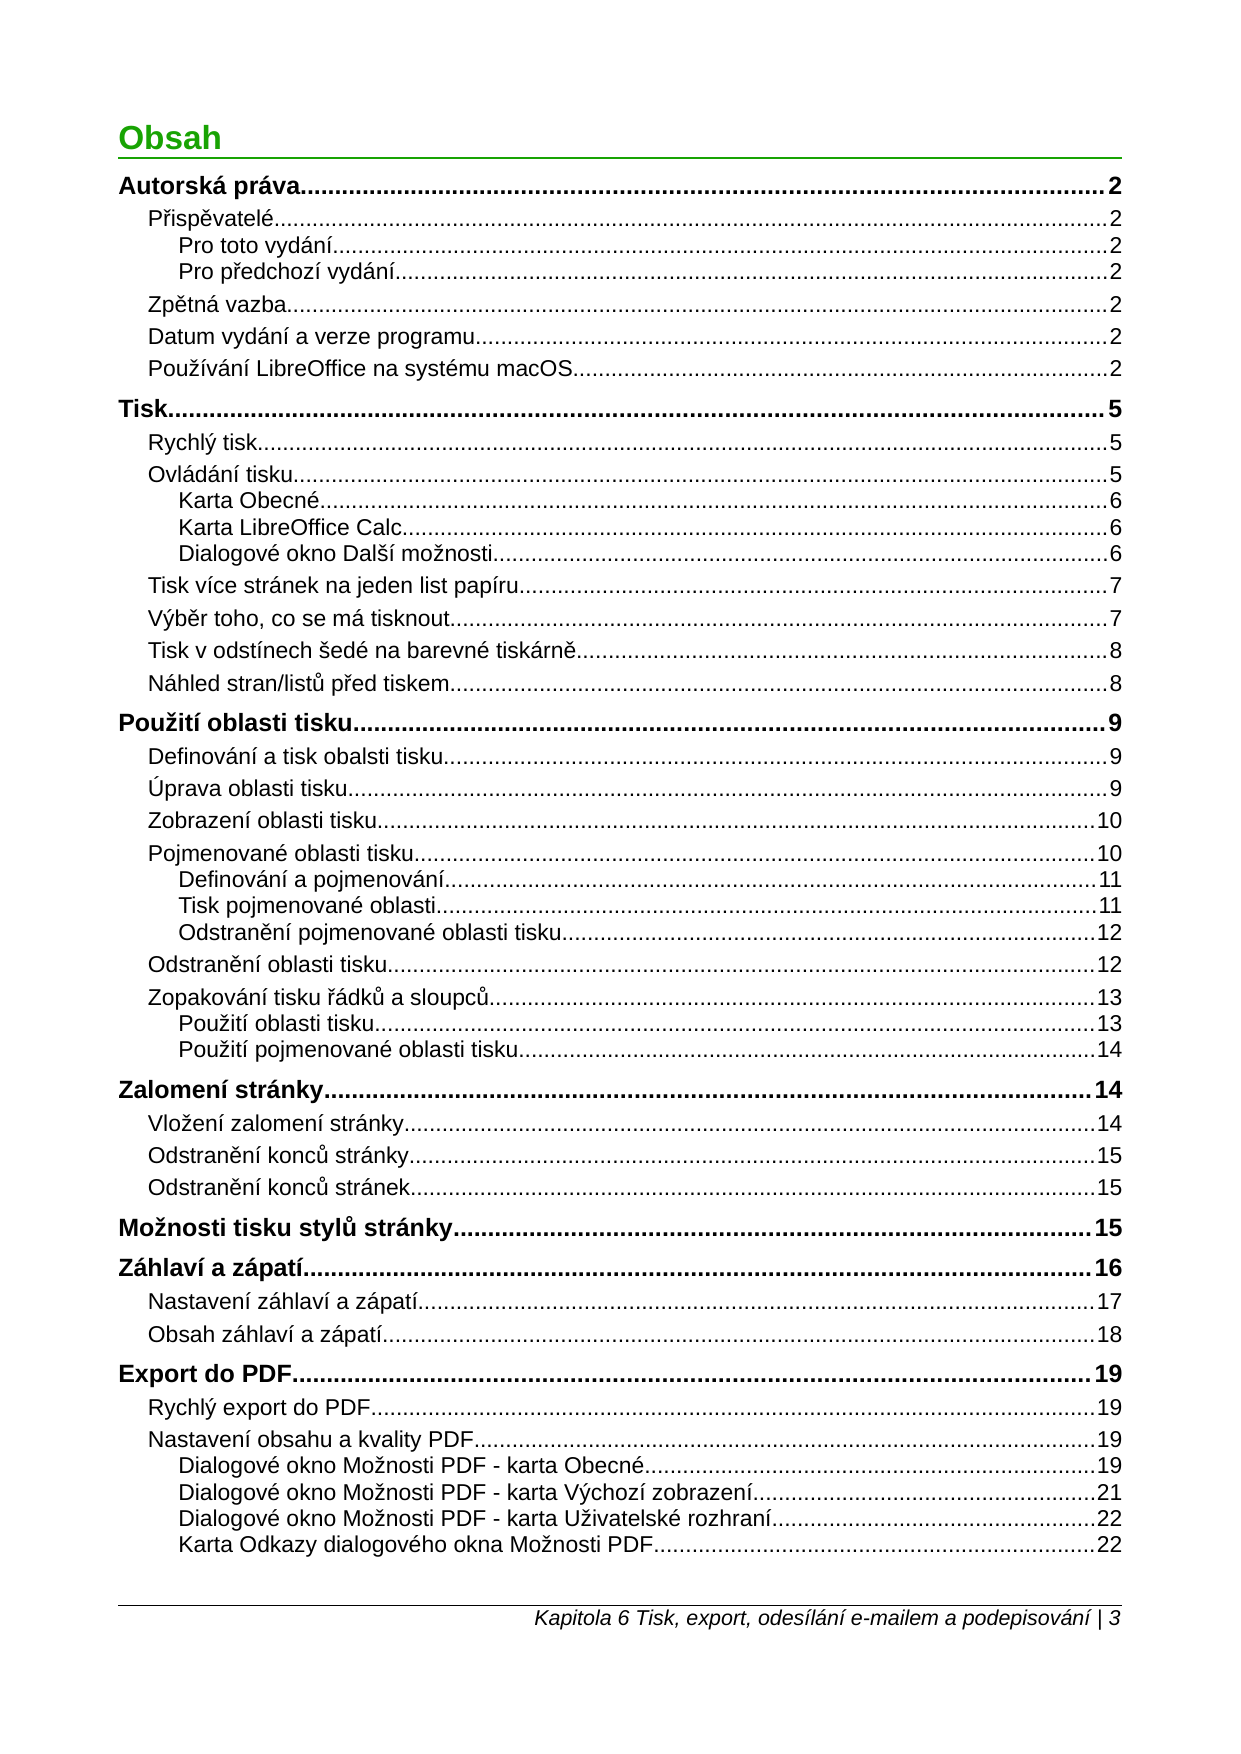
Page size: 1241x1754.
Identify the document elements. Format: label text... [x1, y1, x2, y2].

text Zobrazení oblasti tisku 10 [148, 807, 1122, 834]
text Odstranění konců stránek 15 [148, 1174, 1122, 1201]
text Export do PDF 19 [118, 1359, 1122, 1388]
text Odstranění oblasti tisku 12 [148, 951, 1122, 978]
text Karta LibreOffice Calc 6 [178, 513, 1122, 540]
text Používání LibreOffice na systému macOS 2 [148, 355, 1122, 382]
text Pro toto vydání 2 [178, 232, 1122, 258]
text Vložení zalomení stránky 14 [148, 1109, 1122, 1136]
text Definování a tisk obalsti tisku 9 [148, 743, 1122, 769]
text Tisk v odstínech šedé na barevné tiskárně 8 [148, 637, 1122, 663]
text Tisk více stránek na jeden list papíru 7 [148, 572, 1122, 599]
text Rychlý export do PDF 19 [148, 1394, 1122, 1420]
text Výběr toho, co se má tisknout 7 [148, 605, 1122, 631]
text Použití oblasti tisku 9 [118, 708, 1122, 737]
text Dialogové okno Možnosti PDF - karta Uživatelské rozhraní 22 [178, 1505, 1122, 1531]
text Dialogové okno Možnosti PDF - karta Obecné 19 [178, 1452, 1122, 1479]
text Karta Obecné 6 [178, 487, 1122, 513]
text Zpětná vazba 2 [148, 291, 1122, 317]
text Možnosti tisku stylů stránky 15 [118, 1213, 1122, 1241]
text Náhled stran/listů před tiskem 8 [148, 669, 1122, 696]
text Dialogové okno Další možnosti 6 [178, 540, 1122, 566]
text Datum vydání a verze programu 2 [148, 323, 1122, 349]
text Záhlaví a zápatí 16 [118, 1253, 1122, 1282]
text Odstranění konců stránky 15 [148, 1142, 1122, 1168]
text Zalomení stránky 14 [118, 1075, 1122, 1103]
text Přispěvatelé 2 [148, 205, 1122, 232]
text Autorská práva 2 [118, 171, 1122, 199]
text Karta Odkazy dialogového okna Možnosti PDF 22 [178, 1531, 1122, 1558]
text Obsah záhlaví a zápatí 18 [148, 1321, 1122, 1347]
text Nastavení obsahu a kvality PDF 19 [148, 1426, 1122, 1452]
text Pro předchozí vydání 2 [178, 258, 1122, 284]
text Nastavení záhlaví a zápatí 17 [148, 1288, 1122, 1314]
text Odstranění pojmenované oblasti tisku 12 [178, 919, 1122, 945]
text Tisk 5 [118, 394, 1122, 422]
subtitle Obsah [118, 118, 1122, 157]
text Zopakování tisku řádků a sloupců 13 [148, 984, 1122, 1010]
text Úprava oblasti tisku 9 [148, 775, 1122, 801]
text Dialogové okno Možnosti PDF - karta Výchozí zobrazení 21 [178, 1479, 1122, 1505]
text Ovládání tisku 5 [148, 461, 1122, 487]
text Definování a pojmenování 11 [178, 866, 1122, 892]
text Použití pojmenované oblasti tisku 14 [178, 1036, 1122, 1063]
text Pojmenované oblasti tisku 10 [148, 840, 1122, 866]
text Tisk pojmenované oblasti 11 [178, 892, 1122, 919]
text Rychlý tisk 5 [148, 428, 1122, 455]
text Použití oblasti tisku 13 [178, 1010, 1122, 1036]
